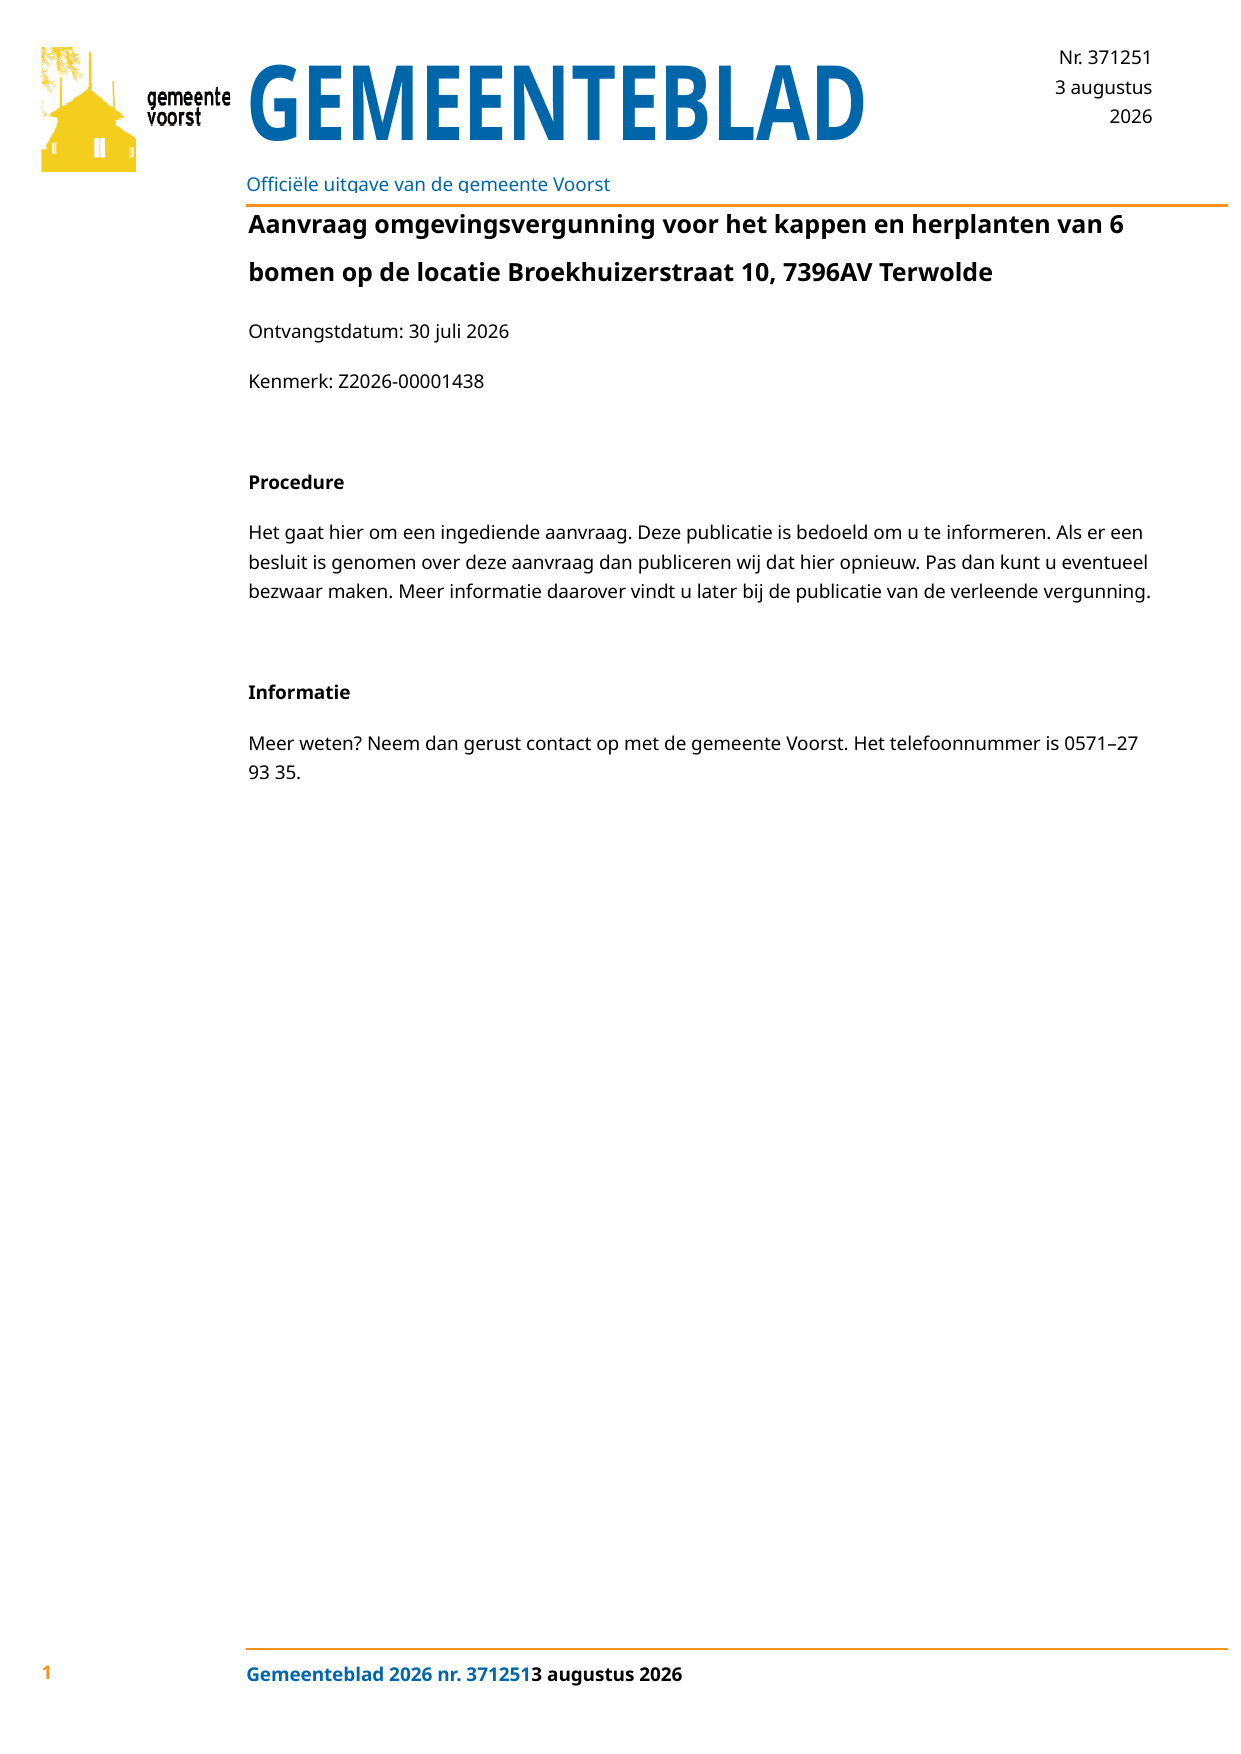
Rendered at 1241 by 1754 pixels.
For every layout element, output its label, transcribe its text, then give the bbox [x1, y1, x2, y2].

text Ontvangstdatum: 30 juli 2026 [248, 318, 1152, 344]
text Procedure [248, 469, 1152, 495]
text Kenmerk: Z2026-00001438 [248, 368, 1152, 394]
picture [41, 47, 231, 172]
text Informatie [248, 679, 1152, 705]
text Meer weten? Neem dan gerust contact op met de gemeente Voorst. Het telefoonnummer is 0571–27 93 35. [248, 730, 1152, 785]
text Het gaat hier om een ingediende aanvraag. Deze publicatie is bedoeld om u te informeren. Als er een besluit is genomen over deze aanvraag dan publiceren wij dat hier opnieuw. Pas dan kunt u eventueel bezwaar maken. Meer informatie daarover vindt u later bij de publicatie van de verleende vergunning. [248, 519, 1152, 604]
text Aanvraag omgevingsvergunning voor het kappen en herplanten van 6 bomen op de locatie Broekhuizerstraat 10, 7396AV Terwolde [248, 207, 1152, 288]
